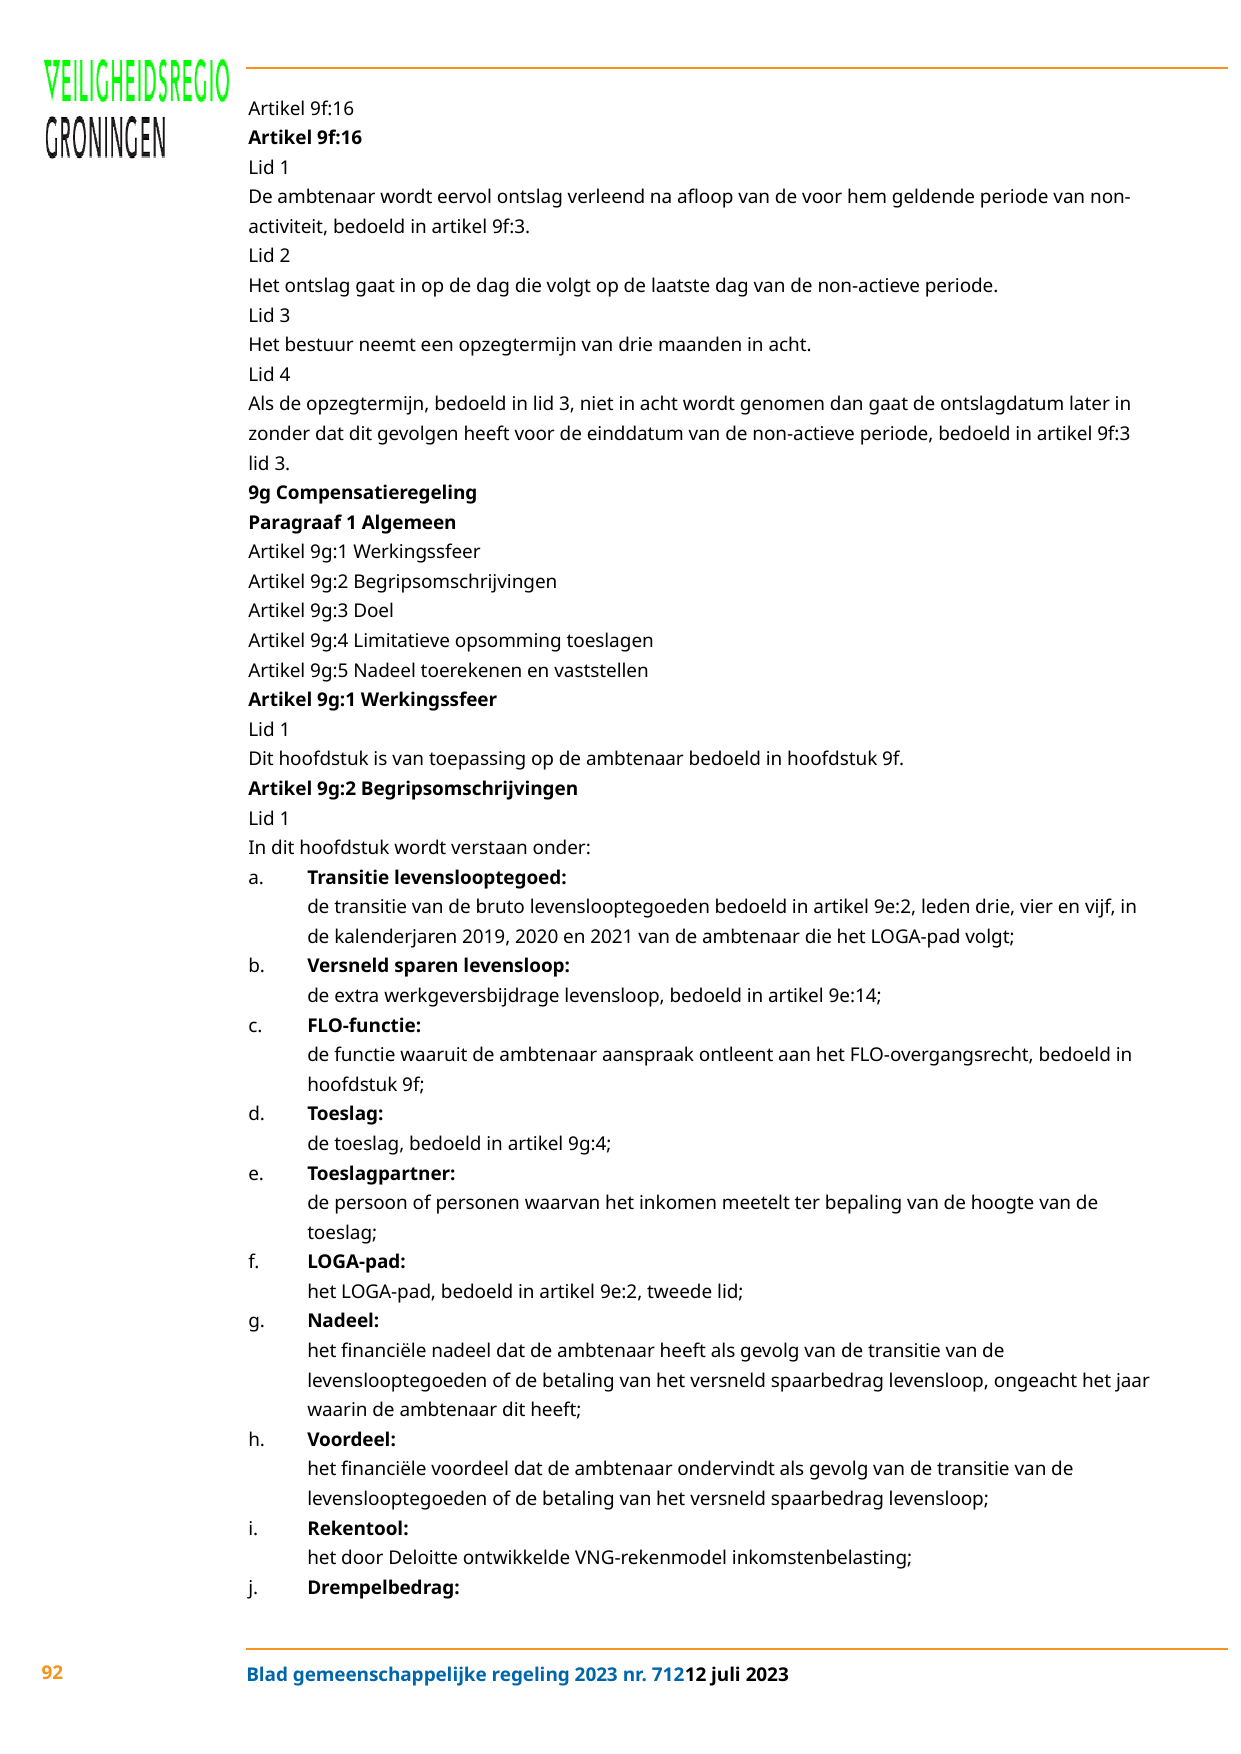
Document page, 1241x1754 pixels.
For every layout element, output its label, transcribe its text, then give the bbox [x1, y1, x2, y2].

list de toeslag, bedoeld in artikel 9g:4; [248, 1130, 1152, 1156]
list de transitie van de bruto levenslooptegoeden bedoeld in artikel 9e:2, leden drie, vier en vijf, in de kalenderjaren 2019, 2020 en 2021 van de ambtenaar die het LOGA-pad volgt; [248, 893, 1152, 949]
picture [41, 47, 231, 172]
text Artikel 9g:5 Nadeel toerekenen en vaststellen [248, 657, 1152, 683]
list Toeslag: [248, 1101, 1152, 1126]
text Als de opzegtermijn, bedoeld in lid 3, niet in acht wordt genomen dan gaat de ontslagdatum later in zonder dat dit gevolgen heeft voor de einddatum van de non-actieve periode, bedoeld in artikel 9f:3 lid 3. [248, 391, 1152, 476]
text Het ontslag gaat in op de dag die volgt op de laatste dag van de non-actieve periode. [248, 272, 1152, 298]
text Lid 1 [248, 805, 1152, 831]
text Artikel 9f:16 [248, 124, 1152, 150]
text Artikel 9f:16 [248, 95, 1152, 121]
list Nadeel: [248, 1308, 1152, 1333]
text Lid 4 [248, 361, 1152, 387]
list Rekentool: [248, 1515, 1152, 1541]
text Lid 3 [248, 302, 1152, 328]
text Lid 2 [248, 243, 1152, 268]
list het financiële nadeel dat de ambtenaar heeft als gevolg van de transitie van de levenslooptegoeden of de betaling van het versneld spaarbedrag levensloop, ongeacht het jaar waarin de ambtenaar dit heeft; [248, 1337, 1152, 1422]
text Het bestuur neemt een opzegtermijn van drie maanden in acht. [248, 331, 1152, 357]
text 9g Compensatieregeling [248, 479, 1152, 505]
text Artikel 9g:2 Begripsomschrijvingen [248, 775, 1152, 801]
text Dit hoofdstuk is van toepassing op de ambtenaar bedoeld in hoofdstuk 9f. [248, 746, 1152, 771]
list Voordeel: [248, 1426, 1152, 1452]
list Toeslagpartner: [248, 1160, 1152, 1186]
text Artikel 9g:1 Werkingssfeer [248, 686, 1152, 712]
list FLO-functie: [248, 1012, 1152, 1038]
text Artikel 9g:1 Werkingssfeer [248, 538, 1152, 564]
list LOGA-pad: [248, 1248, 1152, 1274]
text Paragraaf 1 Algemeen [248, 509, 1152, 535]
text In dit hoofdstuk wordt verstaan onder: [248, 834, 1152, 860]
list Drempelbedrag: [248, 1574, 1152, 1600]
list Versneld sparen levensloop: [248, 953, 1152, 978]
list de functie waaruit de ambtenaar aanspraak ontleent aan het FLO-overgangsrecht, bedoeld in hoofdstuk 9f; [248, 1041, 1152, 1097]
list het financiële voordeel dat de ambtenaar ondervindt als gevolg van de transitie van de levenslooptegoeden of de betaling van het versneld spaarbedrag levensloop; [248, 1456, 1152, 1511]
text Artikel 9g:2 Begripsomschrijvingen [248, 568, 1152, 594]
text De ambtenaar wordt eervol ontslag verleend na afloop van de voor hem geldende periode van non-activiteit, bedoeld in artikel 9f:3. [248, 183, 1152, 239]
list het door Deloitte ontwikkelde VNG-rekenmodel inkomstenbelasting; [248, 1544, 1152, 1570]
list Transitie levenslooptegoed: [248, 864, 1152, 890]
text Lid 1 [248, 154, 1152, 180]
text Artikel 9g:3 Doel [248, 598, 1152, 623]
text Lid 1 [248, 716, 1152, 742]
list de persoon of personen waarvan het inkomen meetelt ter bepaling van de hoogte van de toeslag; [248, 1189, 1152, 1245]
text Artikel 9g:4 Limitatieve opsomming toeslagen [248, 627, 1152, 653]
list de extra werkgeversbijdrage levensloop, bedoeld in artikel 9e:14; [248, 982, 1152, 1008]
list het LOGA-pad, bedoeld in artikel 9e:2, tweede lid; [248, 1278, 1152, 1304]
